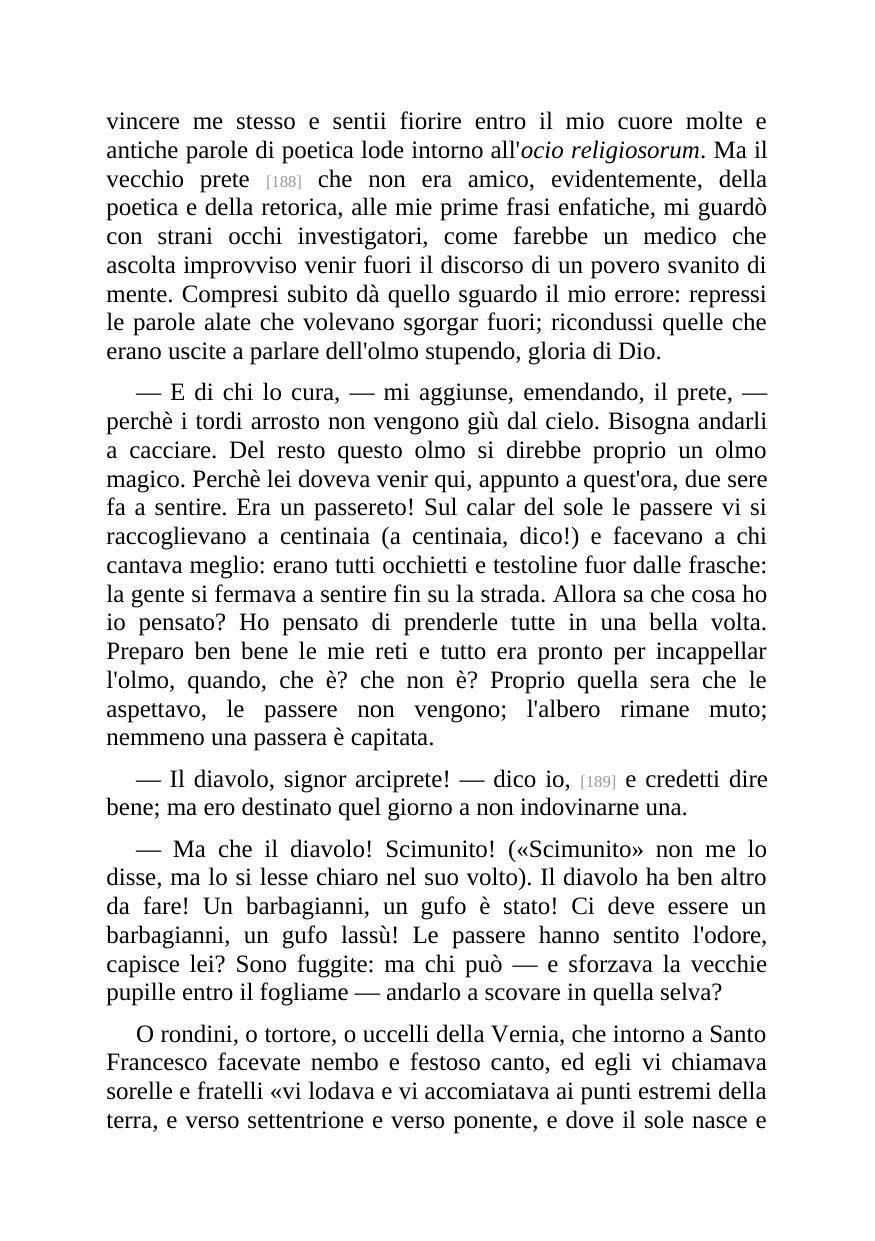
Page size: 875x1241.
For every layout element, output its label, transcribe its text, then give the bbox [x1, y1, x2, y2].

text — E di chi lo cura, — mi aggiunse, emendando, il prete, — perchè i tordi arrosto non vengono giù dal cielo. Bisogna andarli a cacciare. Del resto questo olmo si direbbe proprio un olmo magico. Perchè lei doveva venir qui, appunto a quest'ora, due sere fa a sentire. Era un passereto! Sul calar del sole le passere vi si raccoglievano a centinaia (a centinaia, dico!) e facevano a chi cantava meglio: erano tutti occhietti e testoline fuor dalle frasche: la gente si fermava a sentire fin su la strada. Allora sa che cosa ho io pensato? Ho pensato di prenderle tutte in una bella volta. Preparo ben bene le mie reti e tutto era pronto per incappellar l'olmo, quando, che è? che non è? Proprio quella sera che le aspettavo, le passere non vengono; l'albero rimane muto; nemmeno una passera è capitata. [106, 377, 768, 751]
text — Ma che il diavolo! Scimunito! («Scimunito» non me lo disse, ma lo si lesse chiaro nel suo volto). Il diavolo ha ben altro da fare! Un barbagianni, un gufo è stato! Ci deve essere un barbagianni, un gufo lassù! Le passere hanno sentito l'odore, capisce lei? Sono fuggite: ma chi può — e sforzava la vecchie pupille entro il fogliame — andarlo a scovare in quella selva? [106, 834, 768, 1006]
text vincere me stesso e sentii fiorire entro il mio cuore molte e antiche parole di poetica lode intorno all'ocio religiosorum. Ma il vecchio prete [188] che non era amico, evidentemente, della poetica e della retorica, alle mie prime frasi enfatiche, mi guardò con strani occhi investigatori, come farebbe un medico che ascolta improvviso venir fuori il discorso di un povero svanito di mente. Compresi subito dà quello sguardo il mio errore: repressi le parole alate che volevano sgorgar fuori; ricondussi quelle che erano uscite a parlare dell'olmo stupendo, gloria di Dio. [106, 106, 768, 365]
text O rondini, o tortore, o uccelli della Vernia, che intorno a Santo Francesco facevate nembo e festoso canto, ed egli vi chiamava sorelle e fratelli «vi lodava e vi accomiatava ai punti estremi della terra, e verso settentrione e verso ponente, e dove il sole nasce e [106, 1019, 768, 1134]
text — Il diavolo, signor arciprete! — dico io, [189] e credetti dire bene; ma ero destinato quel giorno a non indovinarne una. [106, 764, 768, 821]
